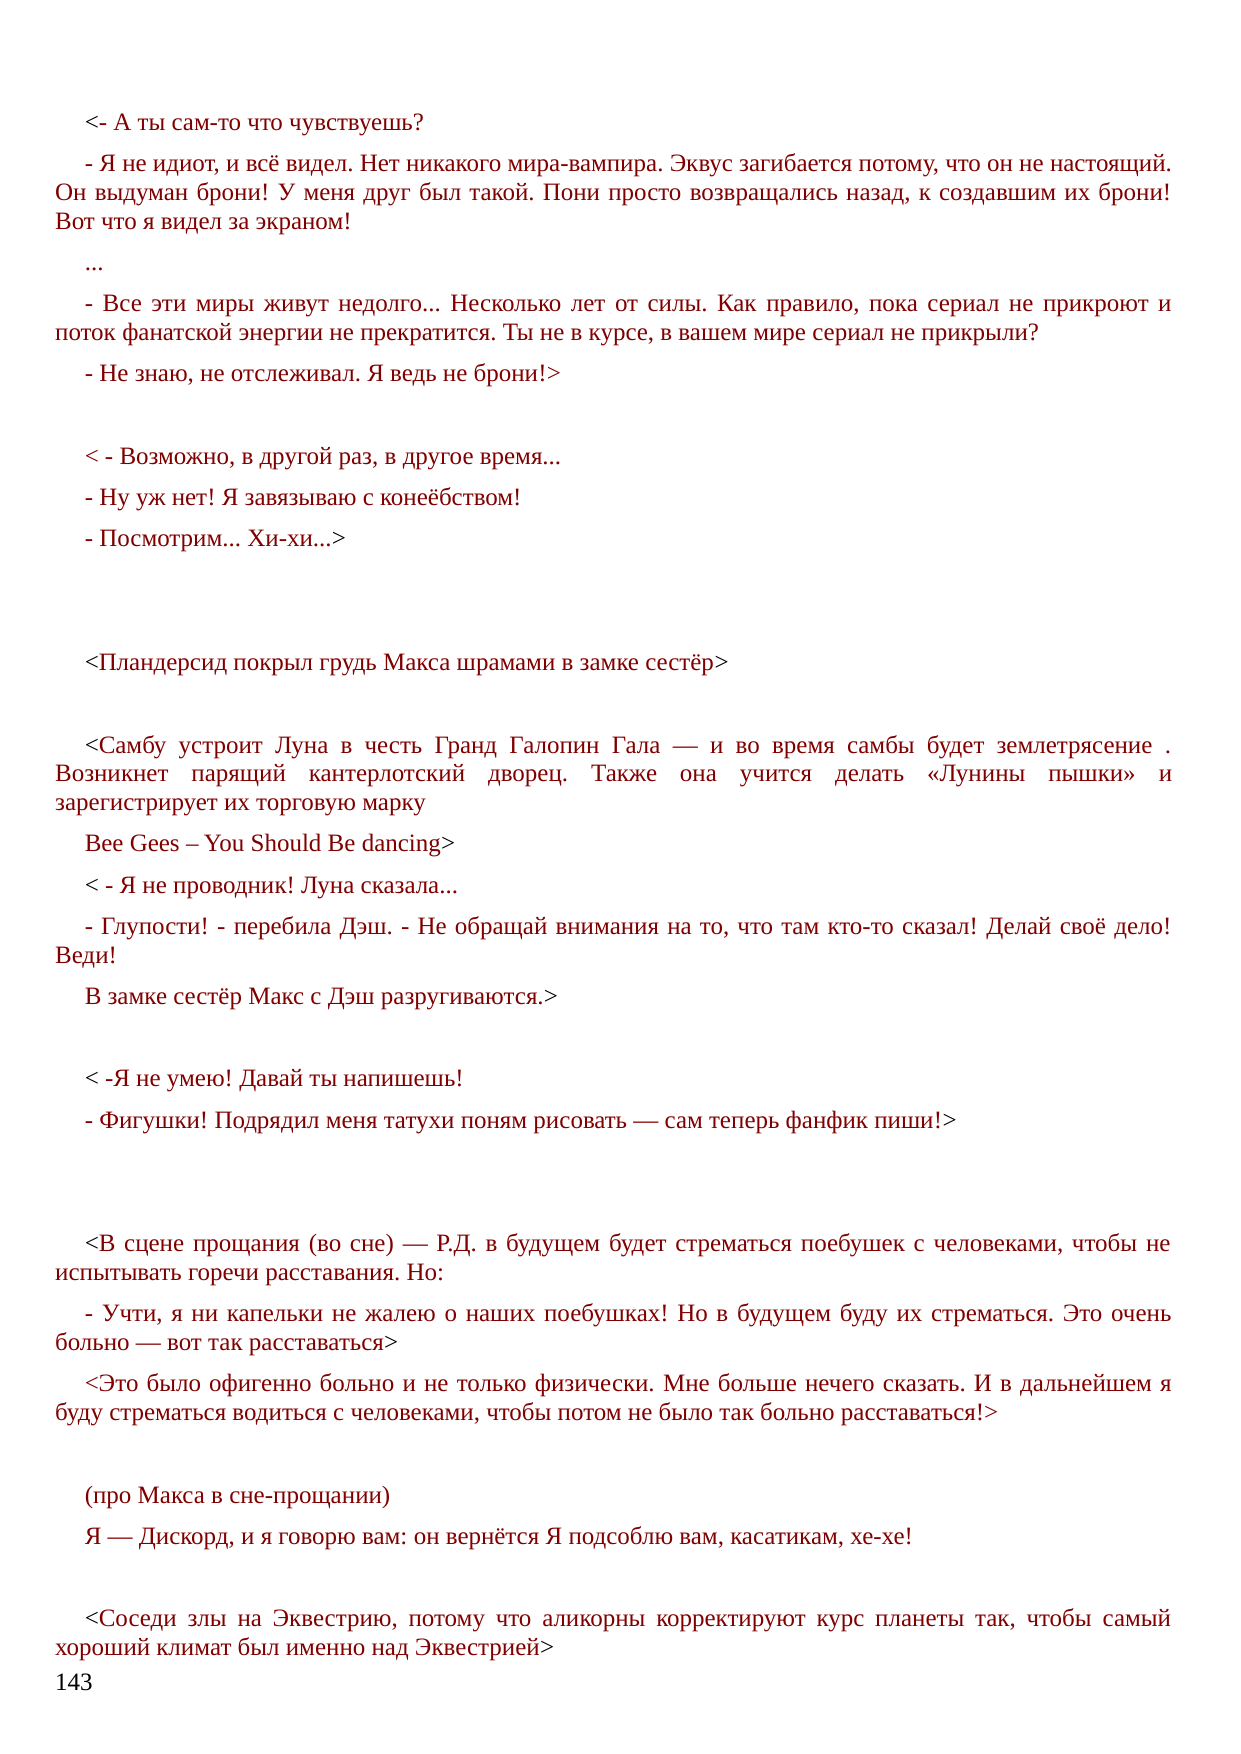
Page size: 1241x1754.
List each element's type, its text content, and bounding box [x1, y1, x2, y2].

text - Ну уж нет! Я завязываю с конеёбством! [55, 482, 1173, 511]
text <Соседи злы на Эквестрию, потому что аликорны корректируют курс планеты так, чтобы самый хороший климат был именно над Эквестрией> [55, 1603, 1173, 1661]
text <В сцене прощания (во сне) — Р.Д. в будущем будет стрематься поебушек с человеками, чтобы не испытывать горечи расставания. Но: [55, 1228, 1173, 1286]
text - Фигушки! Подрядил меня татухи поням рисовать — сам теперь фанфик пиши!> [55, 1105, 1173, 1133]
text - Я не идиот, и всё видел. Нет никакого мира-вампира. Эквус загибается потому, что он не настоящий. Он выдуман брони! У меня друг был такой. Пони просто возвращались назад, к создавшим их брони! Вот что я видел за экраном! [55, 148, 1173, 235]
text - Глупости! - перебила Дэш. - Не обращай внимания на то, что там кто-то сказал! Делай своё дело! Веди! [55, 911, 1173, 968]
text (про Макса в сне-прощании) [55, 1480, 1173, 1508]
text Bee Gees – You Should Be dancing> [55, 828, 1173, 857]
text <Пландерсид покрыл грудь Макса шрамами в замке сестёр> [55, 647, 1173, 676]
text - Все эти миры живут недолго... Несколько лет от силы. Как правило, пока сериал не прикроют и поток фанатской энергии не прекратится. Ты не в курсе, в вашем мире сериал не прикрыли? [55, 288, 1173, 346]
text - Учти, я ни капельки не жалею о наших поебушках! Но в будущем буду их стрематься. Это очень больно — вот так расставаться> [55, 1298, 1173, 1356]
text - Не знаю, не отслеживал. Я ведь не брони!> [55, 358, 1173, 387]
text <- А ты сам-то что чувствуешь? [55, 107, 1173, 136]
text <Это было офигенно больно и не только физически. Мне больше нечего сказать. И в дальнейшем я буду стрематься водиться с человеками, чтобы потом не было так больно расставаться!> [55, 1368, 1173, 1426]
text < - Я не проводник! Луна сказала... [55, 870, 1173, 898]
text < -Я не умею! Давай ты напишешь! [55, 1063, 1173, 1092]
text - Посмотрим... Хи-хи...> [55, 523, 1173, 552]
text Я — Дискорд, и я говорю вам: он вернётся Я подсоблю вам, касатикам, хе-хе! [55, 1521, 1173, 1550]
text ... [55, 247, 1173, 276]
text <Самбу устроит Луна в честь Гранд Галопин Гала — и во время самбы будет землетрясение . Возникнет парящий кантерлотский дворец. Также она учится делать «Лунины пышки» и зарегистрирует их торговую марку [55, 730, 1173, 816]
text < - Возможно, в другой раз, в другое время... [55, 441, 1173, 470]
text В замке сестёр Макс с Дэш разругиваются.> [55, 981, 1173, 1010]
